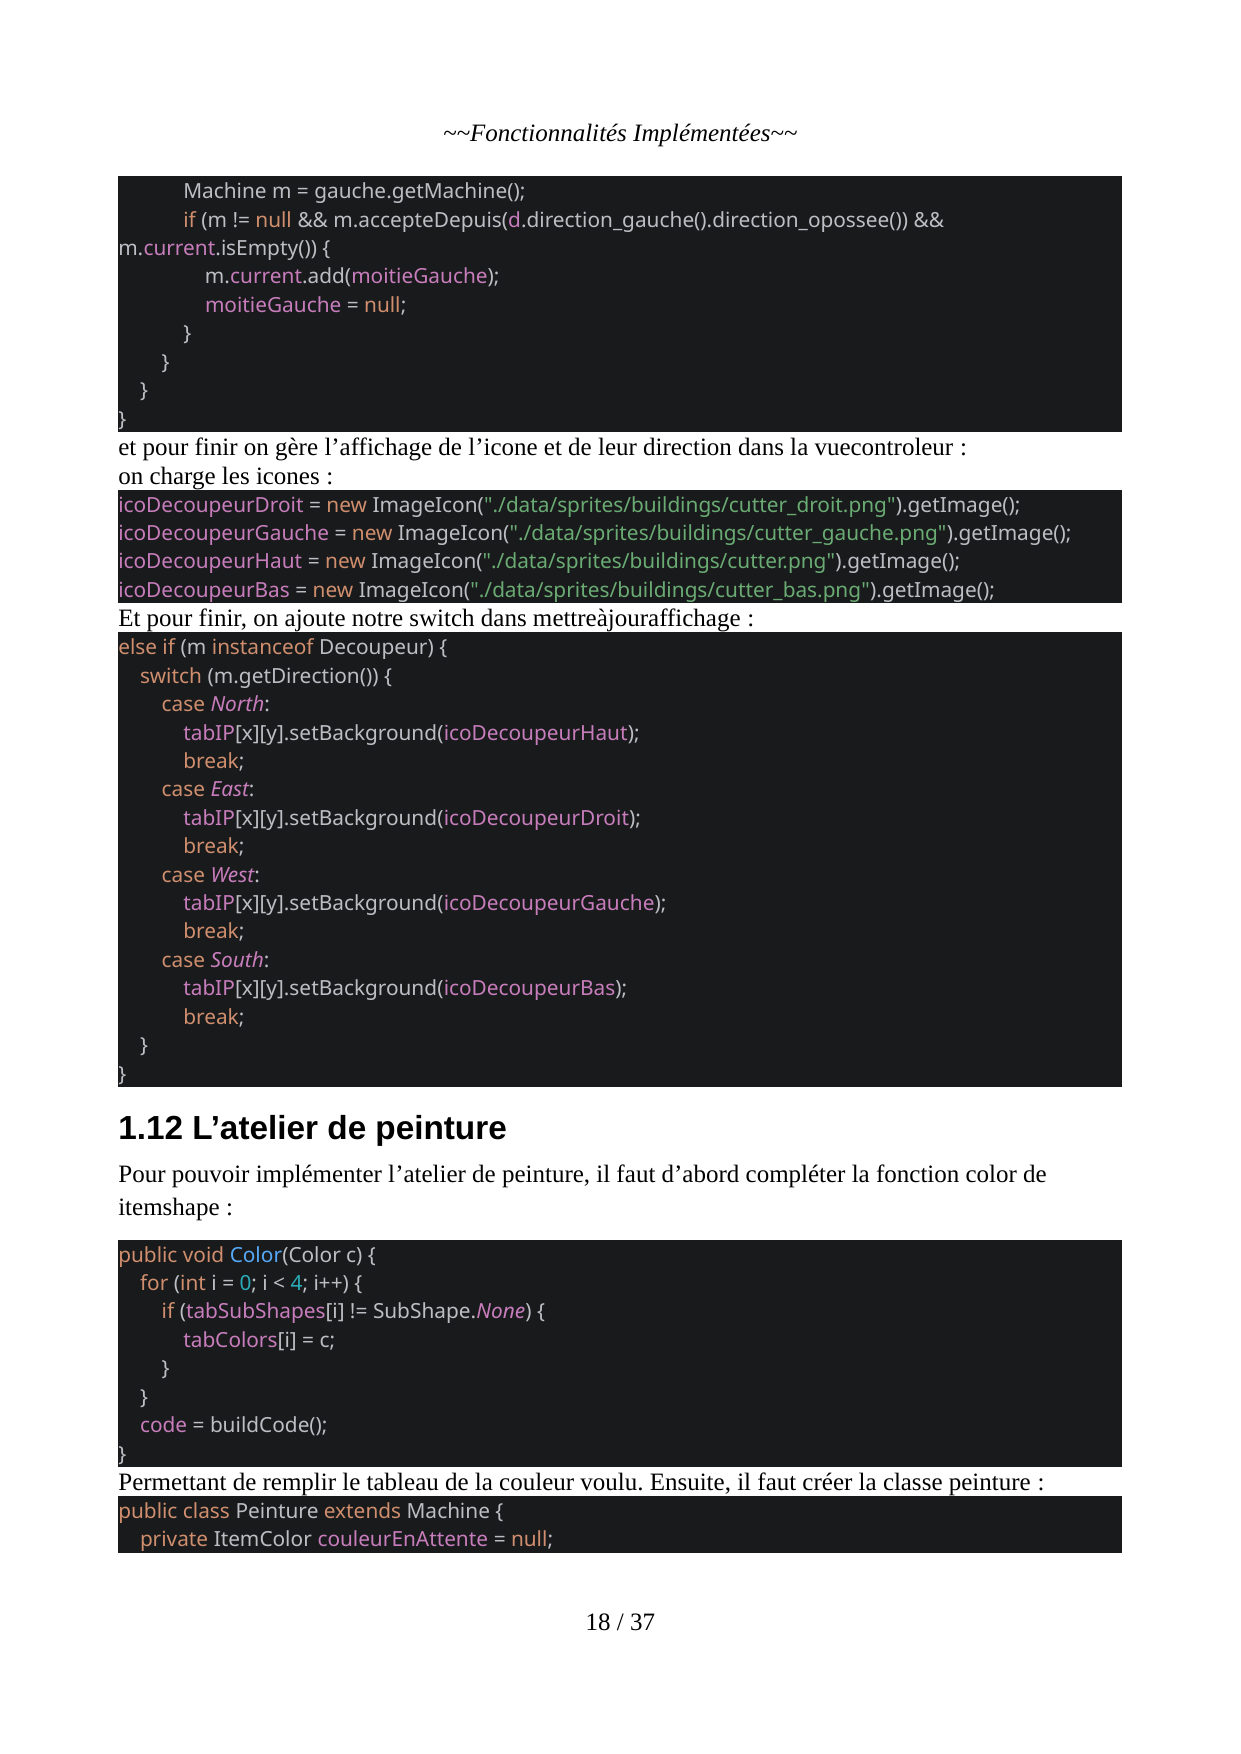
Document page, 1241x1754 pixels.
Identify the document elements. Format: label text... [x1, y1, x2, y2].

text else if (m instanceof Decoupeur) { switch (m.getDirection()) { case North: tabIP[x][y].setBackground(icoDecoupeurHaut); break; case East: tabIP[x][y].setBackground(icoDecoupeurDroit); break; case West: tabIP[x][y].setBackground(icoDecoupeurGauche); break; case South: tabIP[x][y].setBackground(icoDecoupeurBas); break; } } [118, 632, 1122, 1087]
text Et pour finir, on ajoute notre switch dans mettreàjouraffichage : [118, 603, 1122, 632]
text on charge les icones : [118, 461, 1122, 490]
subtitle L’atelier de peinture [118, 1108, 1122, 1147]
text Pour pouvoir implémenter l’atelier de peinture, il faut d’abord compléter la fonction color de itemshape : [118, 1159, 1122, 1221]
text et pour finir on gère l’affichage de l’icone et de leur direction dans la vuecontroleur : [118, 432, 1122, 461]
text public void Color(Color c) { for (int i = 0; i < 4; i++) { if (tabSubShapes[i] != SubShape.None) { tabColors[i] = c; } } code = buildCode(); } [118, 1240, 1122, 1467]
text public class Peinture extends Machine { private ItemColor couleurEnAttente = null; [118, 1496, 1122, 1553]
text icoDecoupeurDroit = new ImageIcon("./data/sprites/buildings/cutter_droit.png").getImage(); icoDecoupeurGauche = new ImageIcon("./data/sprites/buildings/cutter_gauche.png").getImage(); icoDecoupeurHaut = new ImageIcon("./data/sprites/buildings/cutter.png").getImage(); icoDecoupeurBas = new ImageIcon("./data/sprites/buildings/cutter_bas.png").getImage(); [118, 490, 1122, 603]
text Permettant de remplir le tableau de la couleur voulu. Ensuite, il faut créer la classe peinture : [118, 1467, 1122, 1496]
text Machine m = gauche.getMachine(); if (m != null && m.accepteDepuis(d.direction_gauche().direction_opossee()) && m.current.isEmpty()) { m.current.add(moitieGauche); moitieGauche = null; } } } } [118, 176, 1122, 432]
